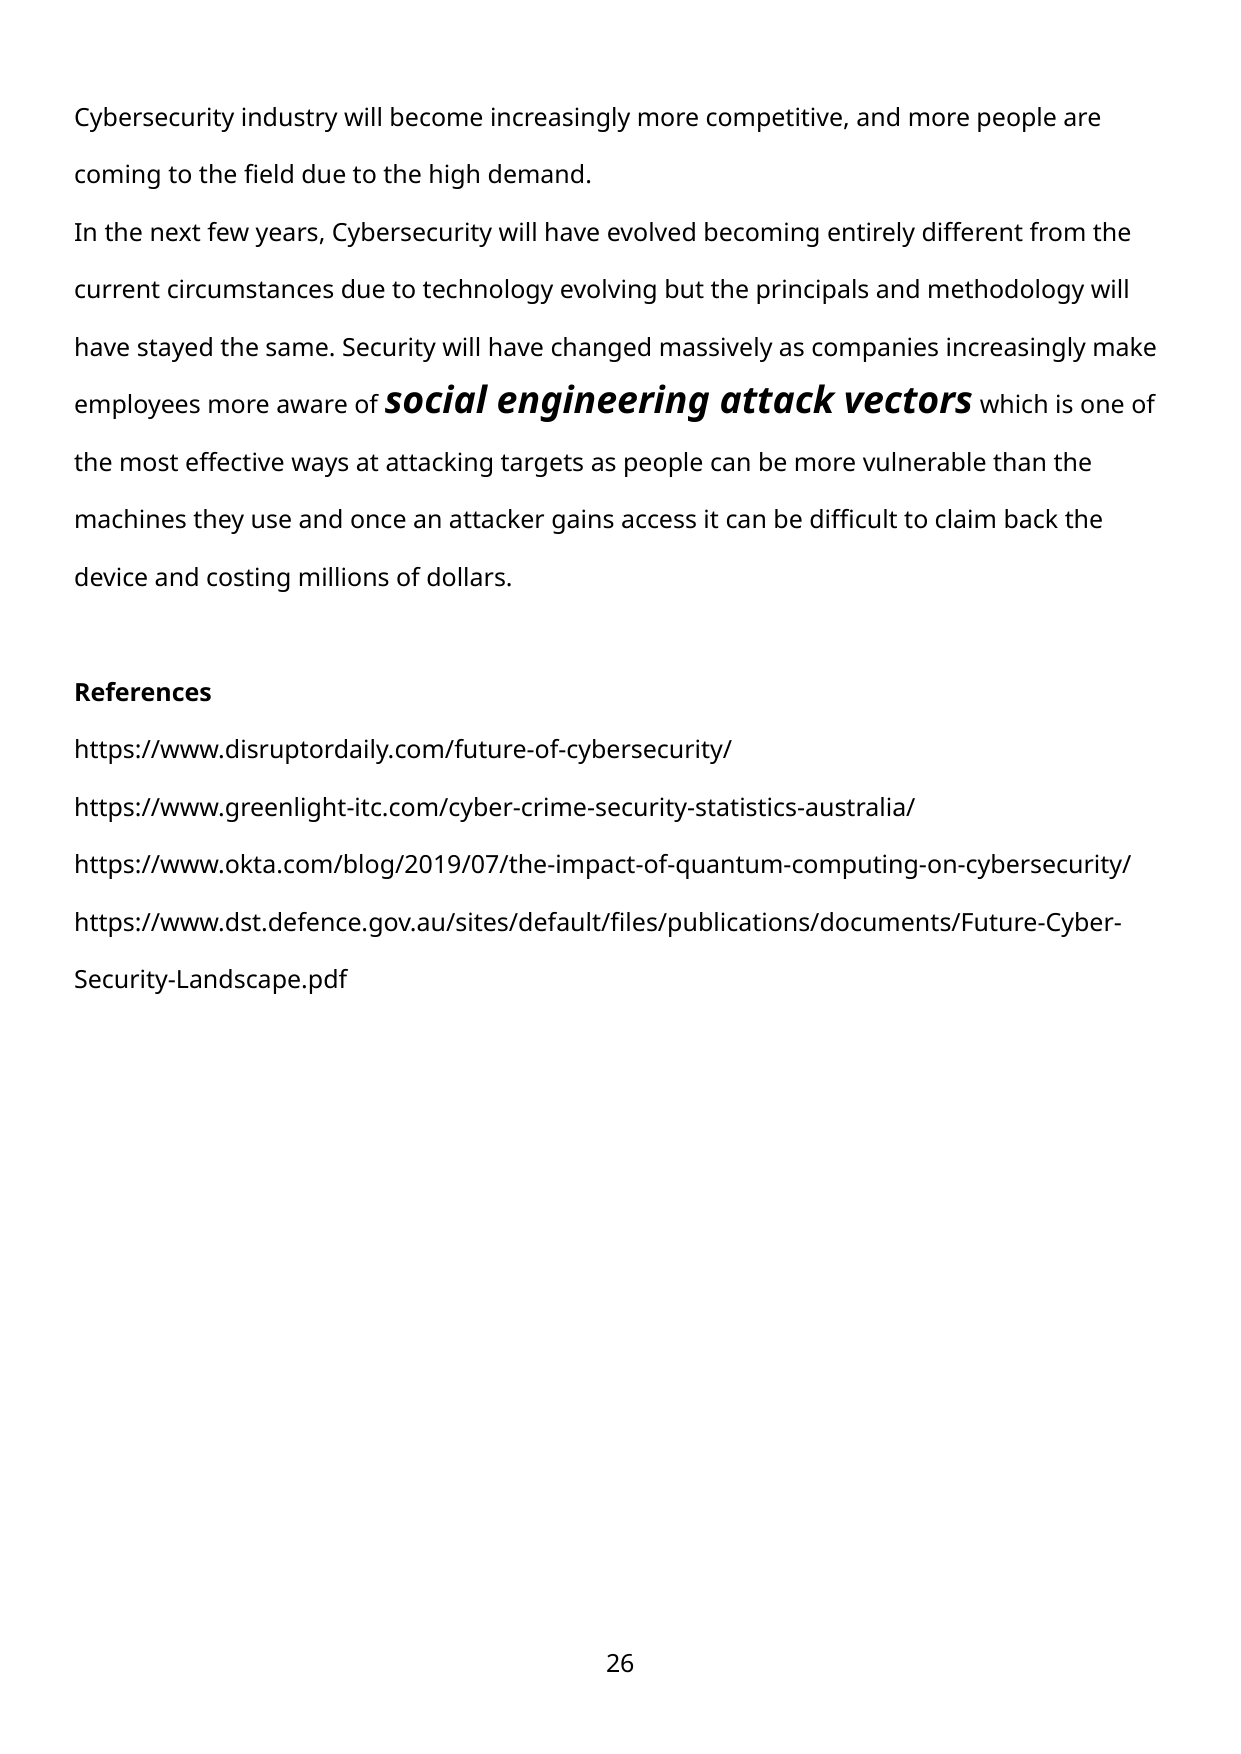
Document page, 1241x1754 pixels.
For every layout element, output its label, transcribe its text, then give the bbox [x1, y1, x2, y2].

text https://www.dst.defence.gov.au/sites/default/files/publications/documents/Future-Cyber-Security-Landscape.pdf [74, 900, 1166, 996]
text https://www.greenlight-itc.com/cyber-crime-security-statistics-australia/ [74, 785, 1166, 823]
text https://www.disruptordaily.com/future-of-cybersecurity/ [74, 728, 1166, 766]
text https://www.okta.com/blog/2019/07/the-impact-of-quantum-computing-on-cybersecurity/ [74, 843, 1166, 881]
text References [74, 670, 1166, 708]
text Cybersecurity industry will become increasingly more competitive, and more people are coming to the field due to the high demand. [74, 74, 1166, 191]
text In the next few years, Cybersecurity will have evolved becoming entirely different from the current circumstances due to technology evolving but the principals and methodology will have stayed the same. Security will have changed massively as companies increasingly make employees more aware of social engineering attack vectors which is one of the most effective ways at attacking targets as people can be more vulnerable than the machines they use and once an attacker gains access it can be difficult to claim back the device and costing millions of dollars. [74, 210, 1166, 593]
